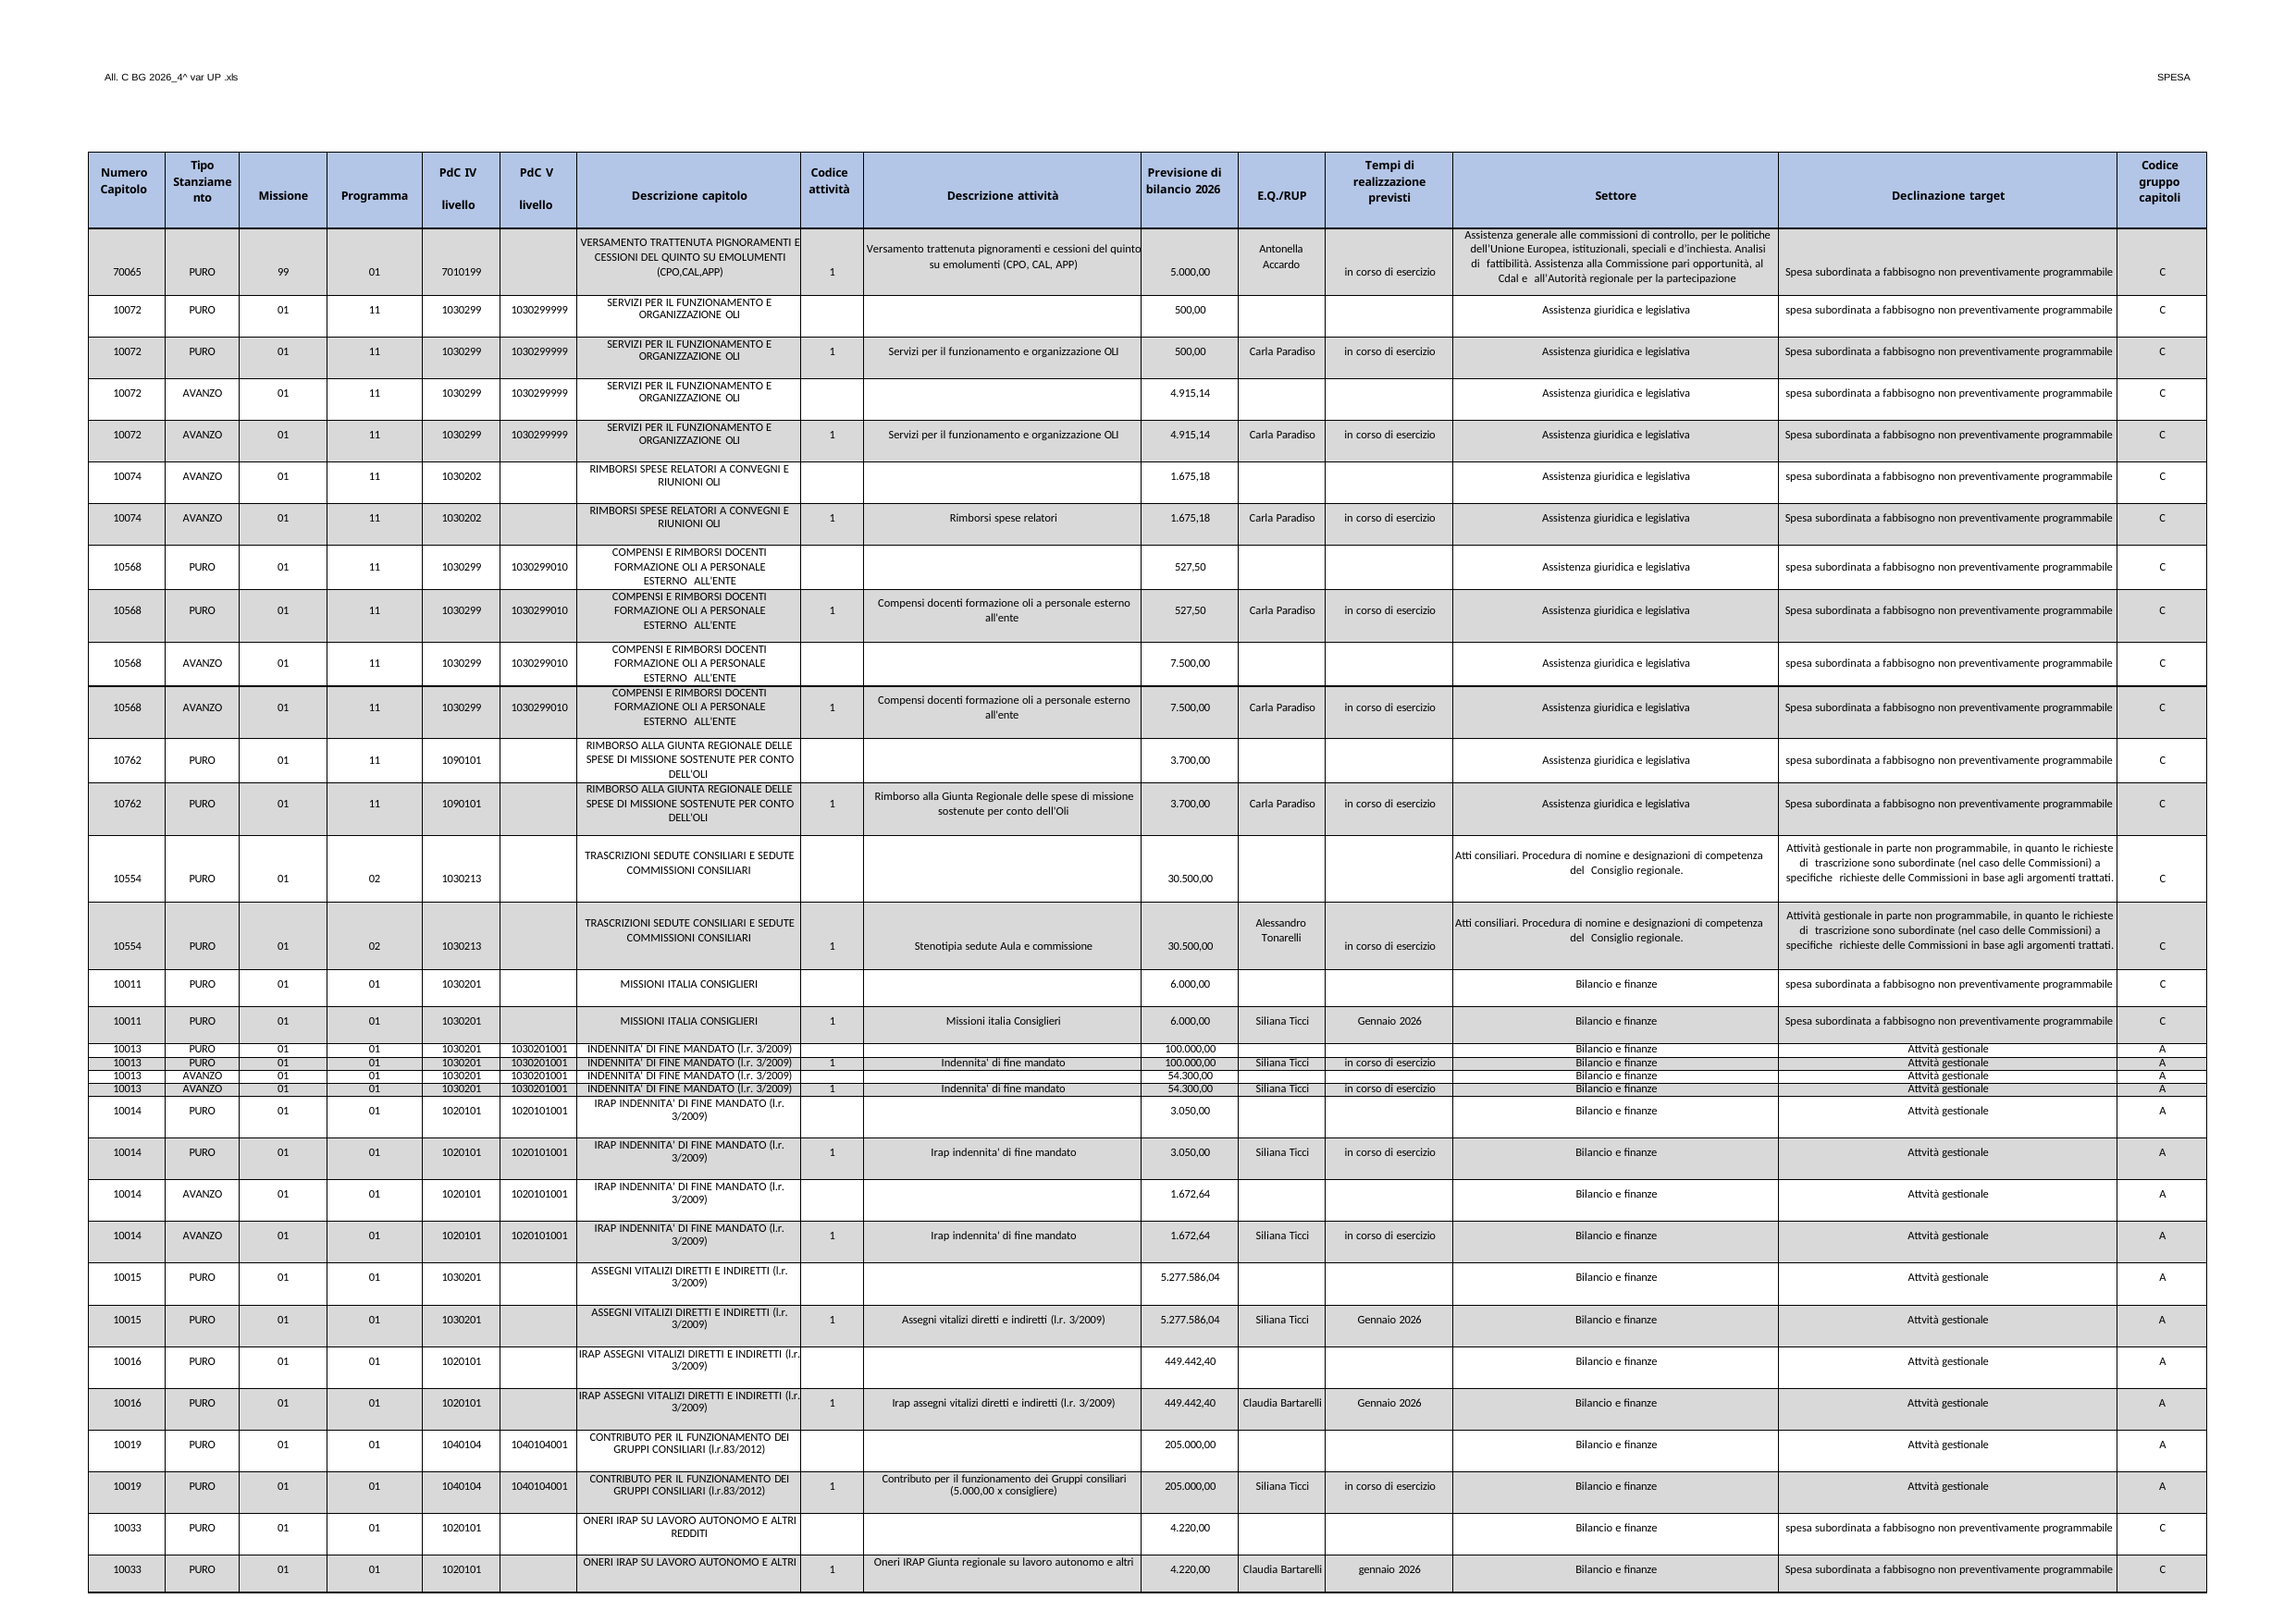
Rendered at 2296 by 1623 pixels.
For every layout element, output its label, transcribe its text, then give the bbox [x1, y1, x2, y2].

table_cell 527,50 [1142, 590, 1238, 642]
table_cell TRASCRIZIONI SEDUTE CONSILIARI E SEDUTE COMMISSIONI CONSILIARI [577, 903, 800, 969]
table_cell 1030202 [423, 462, 500, 503]
table_cell 10013 [89, 1084, 165, 1096]
table_cell [801, 1514, 863, 1555]
table_cell 54.300,00 [1142, 1084, 1238, 1096]
table_cell [864, 970, 1141, 1006]
table_cell 30.500,00 [1142, 903, 1238, 969]
table_cell spesa subordinata a fabbisogno non preventivamente programmabile [1779, 462, 2117, 503]
table_cell [500, 462, 576, 503]
table_cell 1020101 [423, 1180, 500, 1221]
table_cell Spesa subordinata a fabbisogno non preventivamente programmabile [1779, 421, 2117, 461]
table_cell Rimborsi spese relatori [864, 504, 1141, 545]
table_cell Compensi docenti formazione oli a personale esterno all'ente [864, 590, 1141, 642]
table_cell [1239, 1263, 1325, 1305]
table_cell spesa subordinata a fabbisogno non preventivamente programmabile [1779, 296, 2117, 337]
table_cell C [2117, 546, 2206, 589]
table_cell [1326, 739, 1452, 782]
table_cell Siliana Ticci [1239, 1007, 1325, 1043]
table_cell 01 [327, 1472, 422, 1513]
table_cell 1 [801, 1306, 863, 1346]
table_cell Assistenza giuridica e legislativa [1453, 338, 1778, 378]
table_cell [801, 1044, 863, 1056]
table_cell PURO [166, 1263, 239, 1305]
table_cell [801, 739, 863, 782]
table_cell 11 [327, 546, 422, 589]
table_cell Assistenza giuridica e legislativa [1453, 590, 1778, 642]
table_cell [1239, 1514, 1325, 1555]
table_cell [801, 1097, 863, 1137]
table_cell Servizi per il funzionamento e organizzazione OLI [864, 338, 1141, 378]
table_cell 1030201001 [500, 1071, 576, 1083]
table_cell 10568 [89, 546, 165, 589]
table_cell C [2117, 643, 2206, 685]
table_cell Claudia Bartarelli [1239, 1555, 1325, 1592]
table_cell PURO [166, 970, 239, 1006]
table_cell A [2117, 1306, 2206, 1346]
table_cell [801, 970, 863, 1006]
table_cell 10015 [89, 1263, 165, 1305]
table_cell 70065 [89, 229, 165, 295]
table_cell [864, 1097, 1141, 1137]
table_cell 7.500,00 [1142, 643, 1238, 685]
table_cell Spesa subordinata a fabbisogno non preventivamente programmabile [1779, 504, 2117, 545]
table_cell [801, 1180, 863, 1221]
table_cell [1239, 1071, 1325, 1083]
table_cell 01 [327, 1138, 422, 1179]
table_cell [500, 1007, 576, 1043]
table_cell 1 [801, 1389, 863, 1430]
table_cell Irap indennita' di fine mandato [864, 1138, 1141, 1179]
table_cell [1326, 546, 1452, 589]
table_cell [1239, 836, 1325, 902]
table_cell [801, 643, 863, 685]
table_header E.Q./RUP [1239, 153, 1325, 227]
table_cell RIMBORSI SPESE RELATORI A CONVEGNI E RIUNIONI OLI [577, 504, 800, 545]
table_cell 10014 [89, 1222, 165, 1262]
table_header Missione [240, 153, 327, 227]
table_cell Irap assegni vitalizi diretti e indiretti (l.r. 3/2009) [864, 1389, 1141, 1430]
table_cell PURO [166, 1306, 239, 1346]
table_cell [1326, 1263, 1452, 1305]
table_cell Attività gestionale in parte non programmabile, in quanto le richieste di trascrizione sono subordinate (nel caso delle Commissioni) a specifiche richieste delle Commissioni in base agli argomenti trattati. [1779, 903, 2117, 969]
table_cell AVANZO [166, 379, 239, 420]
table_cell 01 [327, 1007, 422, 1043]
table_cell gennaio 2026 [1326, 1555, 1452, 1592]
table_cell 5.277.586,04 [1142, 1263, 1238, 1305]
table_cell Assistenza giuridica e legislativa [1453, 504, 1778, 545]
table_cell 10013 [89, 1058, 165, 1070]
table_cell [1239, 1347, 1325, 1388]
table_cell 3.050,00 [1142, 1097, 1238, 1137]
table_cell 01 [327, 1347, 422, 1388]
table_cell Attvità gestionale [1779, 1138, 2117, 1179]
table_cell 01 [240, 739, 327, 782]
table_cell 01 [240, 1222, 327, 1262]
table_cell 1 [801, 1058, 863, 1070]
table_cell Bilancio e finanze [1453, 1007, 1778, 1043]
table_cell AVANZO [166, 421, 239, 461]
table_cell 1040104001 [500, 1472, 576, 1513]
table_cell Assistenza giuridica e legislativa [1453, 643, 1778, 685]
table_cell 4.915,14 [1142, 421, 1238, 461]
table_cell in corso di esercizio [1326, 1472, 1452, 1513]
table_cell 10011 [89, 970, 165, 1006]
table_cell 1030213 [423, 903, 500, 969]
table_cell in corso di esercizio [1326, 590, 1452, 642]
table_cell 01 [240, 590, 327, 642]
table_cell AVANZO [166, 687, 239, 738]
table_header Tipo Stanziame nto [166, 153, 239, 227]
table_cell 1030201 [423, 1007, 500, 1043]
table_cell 10568 [89, 687, 165, 738]
table_cell 1030201 [423, 1306, 500, 1346]
table_cell [500, 1389, 576, 1430]
table_cell Atti consiliari. Procedura di nomine e designazioni di competenza del Consiglio regionale. [1453, 903, 1778, 969]
table_cell 1030299 [423, 590, 500, 642]
table_cell 01 [240, 1071, 327, 1083]
table_cell spesa subordinata a fabbisogno non preventivamente programmabile [1779, 739, 2117, 782]
table_cell 4.220,00 [1142, 1514, 1238, 1555]
table_cell 01 [327, 970, 422, 1006]
table_cell 11 [327, 421, 422, 461]
table_cell VERSAMENTO TRATTENUTA PIGNORAMENTI E CESSIONI DEL QUINTO SU EMOLUMENTI (CPO,CAL,APP) [577, 229, 800, 295]
table_cell 1030201001 [500, 1058, 576, 1070]
table_cell A [2117, 1097, 2206, 1137]
table_cell C [2117, 970, 2206, 1006]
table_cell 10016 [89, 1347, 165, 1388]
table_cell Bilancio e finanze [1453, 1389, 1778, 1430]
table_cell Bilancio e finanze [1453, 1044, 1778, 1056]
table_cell AVANZO [166, 462, 239, 503]
table_cell Assistenza giuridica e legislativa [1453, 739, 1778, 782]
table_header Descrizione capitolo [577, 153, 800, 227]
table_cell Bilancio e finanze [1453, 1058, 1778, 1070]
table_cell 54.300,00 [1142, 1071, 1238, 1083]
table_cell 1 [801, 1222, 863, 1262]
table_cell 1 [801, 338, 863, 378]
table_cell [1239, 1097, 1325, 1137]
table_cell Spesa subordinata a fabbisogno non preventivamente programmabile [1779, 687, 2117, 738]
table_cell 1 [801, 590, 863, 642]
table_header Codice attività [801, 153, 863, 227]
table_cell RIMBORSI SPESE RELATORI A CONVEGNI E RIUNIONI OLI [577, 462, 800, 503]
table_cell 1040104 [423, 1472, 500, 1513]
table_cell C [2117, 421, 2206, 461]
table_cell [801, 1263, 863, 1305]
table_cell 11 [327, 296, 422, 337]
table_cell 10016 [89, 1389, 165, 1430]
table_cell 1020101001 [500, 1222, 576, 1262]
table_cell 01 [240, 1472, 327, 1513]
table_cell 1020101 [423, 1222, 500, 1262]
table_cell 01 [327, 229, 422, 295]
table_cell [1239, 296, 1325, 337]
table_cell [864, 1347, 1141, 1388]
table_cell Assistenza giuridica e legislativa [1453, 421, 1778, 461]
table_cell 1030299010 [500, 590, 576, 642]
table_cell 10762 [89, 739, 165, 782]
table_cell PURO [166, 1389, 239, 1430]
table_cell ONERI IRAP SU LAVORO AUTONOMO E ALTRI REDDITI [577, 1514, 800, 1555]
table_cell C [2117, 1007, 2206, 1043]
table_cell [864, 1044, 1141, 1056]
table_cell 10074 [89, 504, 165, 545]
table_cell PURO [166, 296, 239, 337]
table_cell [500, 739, 576, 782]
table_cell 1.675,18 [1142, 462, 1238, 503]
table_cell PURO [166, 1044, 239, 1056]
table_cell Attvità gestionale [1779, 1263, 2117, 1305]
table_cell 5.000,00 [1142, 229, 1238, 295]
table_cell 01 [327, 1180, 422, 1221]
table_cell Gennaio 2026 [1326, 1007, 1452, 1043]
table_cell 1.675,18 [1142, 504, 1238, 545]
table_cell Bilancio e finanze [1453, 1306, 1778, 1346]
table_cell 01 [327, 1306, 422, 1346]
table_cell COMPENSI E RIMBORSI DOCENTI FORMAZIONE OLI A PERSONALE ESTERNO ALL'ENTE [577, 687, 800, 738]
table_cell Claudia Bartarelli [1239, 1389, 1325, 1430]
table_cell [864, 379, 1141, 420]
table_cell [1326, 379, 1452, 420]
table_cell [864, 643, 1141, 685]
table_cell PURO [166, 1058, 239, 1070]
table_cell Versamento trattenuta pignoramenti e cessioni del quinto su emolumenti (CPO, CAL, APP) [864, 229, 1141, 295]
table_cell Assistenza giuridica e legislativa [1453, 783, 1778, 835]
table_cell 1 [801, 783, 863, 835]
table_cell [864, 1431, 1141, 1471]
table_cell 01 [240, 338, 327, 378]
table_cell 1020101 [423, 1097, 500, 1137]
table_cell in corso di esercizio [1326, 1222, 1452, 1262]
table_cell RIMBORSO ALLA GIUNTA REGIONALE DELLE SPESE DI MISSIONE SOSTENUTE PER CONTO DELL'OLI [577, 739, 800, 782]
table_cell A [2117, 1347, 2206, 1388]
table_cell PURO [166, 590, 239, 642]
table_cell Attvità gestionale [1779, 1222, 2117, 1262]
table_cell 1020101 [423, 1514, 500, 1555]
table_cell 1040104001 [500, 1431, 576, 1471]
table_cell IRAP ASSEGNI VITALIZI DIRETTI E INDIRETTI (l.r. 3/2009) [577, 1389, 800, 1430]
table_cell [864, 296, 1141, 337]
table_cell Assistenza giuridica e legislativa [1453, 462, 1778, 503]
table_cell [500, 1306, 576, 1346]
table_cell [864, 1180, 1141, 1221]
table_cell 1020101 [423, 1555, 500, 1592]
table_cell 1 [801, 504, 863, 545]
table_cell 11 [327, 687, 422, 738]
table_cell Attvità gestionale [1779, 1389, 2117, 1430]
table_cell 1030299010 [500, 546, 576, 589]
table_cell PURO [166, 1007, 239, 1043]
table_cell [1326, 1514, 1452, 1555]
table_cell Bilancio e finanze [1453, 1514, 1778, 1555]
table_cell PURO [166, 338, 239, 378]
table_cell [500, 1263, 576, 1305]
table_cell [500, 1347, 576, 1388]
table_cell TRASCRIZIONI SEDUTE CONSILIARI E SEDUTE COMMISSIONI CONSILIARI [577, 836, 800, 902]
table_cell 10014 [89, 1138, 165, 1179]
table_cell [1326, 1044, 1452, 1056]
table_cell 10013 [89, 1071, 165, 1083]
table_cell PURO [166, 836, 239, 902]
table_cell C [2117, 836, 2206, 902]
table_cell A [2117, 1222, 2206, 1262]
table_cell Indennita' di fine mandato [864, 1058, 1141, 1070]
table_cell A [2117, 1180, 2206, 1221]
table_cell 1 [801, 229, 863, 295]
table_header Codice gruppo capitoli [2117, 153, 2206, 227]
table_cell in corso di esercizio [1326, 504, 1452, 545]
table_cell Atti consiliari. Procedura di nomine e designazioni di competenza del Consiglio regionale. [1453, 836, 1778, 902]
table_cell Spesa subordinata a fabbisogno non preventivamente programmabile [1779, 1007, 2117, 1043]
table_cell 1020101001 [500, 1180, 576, 1221]
table_cell PURO [166, 1097, 239, 1137]
table_cell A [2117, 1084, 2206, 1096]
table_cell [500, 970, 576, 1006]
table_cell [1326, 643, 1452, 685]
table_cell Antonella Accardo [1239, 229, 1325, 295]
table_cell Carla Paradiso [1239, 783, 1325, 835]
table_cell 1040104 [423, 1431, 500, 1471]
table_cell 1030299010 [500, 643, 576, 685]
table_cell 10072 [89, 338, 165, 378]
table_cell Spesa subordinata a fabbisogno non preventivamente programmabile [1779, 783, 2117, 835]
table_cell [801, 379, 863, 420]
table_cell Assistenza generale alle commissioni di controllo, per le politiche dell’Unione Europea, istituzionali, speciali e d’inchiesta. Analisi di fattibilità. Assistenza alla Commissione pari opportunità, al Cdal e all’Autorità regionale per la partecipazione [1453, 229, 1778, 295]
table_cell 7.500,00 [1142, 687, 1238, 738]
table_cell 11 [327, 643, 422, 685]
table_cell PURO [166, 546, 239, 589]
table_cell [500, 783, 576, 835]
table_header Tempi di realizzazione previsti [1326, 153, 1452, 227]
table_cell 01 [327, 1431, 422, 1471]
table_cell AVANZO [166, 1180, 239, 1221]
table_cell 99 [240, 229, 327, 295]
table_cell Attvità gestionale [1779, 1097, 2117, 1137]
table_cell CONTRIBUTO PER IL FUNZIONAMENTO DEI GRUPPI CONSILIARI (l.r.83/2012) [577, 1431, 800, 1471]
table_cell [801, 296, 863, 337]
table_header PdC V livello [500, 153, 576, 227]
table_cell PURO [166, 1138, 239, 1179]
table_cell in corso di esercizio [1326, 338, 1452, 378]
table_cell IRAP INDENNITA' DI FINE MANDATO (l.r. 3/2009) [577, 1222, 800, 1262]
table_cell C [2117, 229, 2206, 295]
table_cell 1030299 [423, 687, 500, 738]
table_cell Attvità gestionale [1779, 1180, 2117, 1221]
table_header Declinazione target [1779, 153, 2117, 227]
table_cell PURO [166, 1347, 239, 1388]
table_cell [801, 1347, 863, 1388]
table_cell 3.050,00 [1142, 1138, 1238, 1179]
table_cell Indennita' di fine mandato [864, 1084, 1141, 1096]
table_cell Bilancio e finanze [1453, 1138, 1778, 1179]
table_cell ONERI IRAP SU LAVORO AUTONOMO E ALTRI [577, 1555, 800, 1592]
table_cell Spesa subordinata a fabbisogno non preventivamente programmabile [1779, 1555, 2117, 1592]
table_cell Bilancio e finanze [1453, 1347, 1778, 1388]
table_cell 1.672,64 [1142, 1180, 1238, 1221]
table_cell 205.000,00 [1142, 1472, 1238, 1513]
table_cell 02 [327, 903, 422, 969]
table_cell 10013 [89, 1044, 165, 1056]
table_cell [864, 836, 1141, 902]
table_cell 02 [327, 836, 422, 902]
table_cell A [2117, 1263, 2206, 1305]
table_cell CONTRIBUTO PER IL FUNZIONAMENTO DEI GRUPPI CONSILIARI (l.r.83/2012) [577, 1472, 800, 1513]
table_cell 10011 [89, 1007, 165, 1043]
table_cell [1239, 462, 1325, 503]
table_cell [864, 739, 1141, 782]
table_cell spesa subordinata a fabbisogno non preventivamente programmabile [1779, 643, 2117, 685]
table_cell [864, 1071, 1141, 1083]
table_cell 500,00 [1142, 338, 1238, 378]
table_cell ASSEGNI VITALIZI DIRETTI E INDIRETTI (l.r. 3/2009) [577, 1306, 800, 1346]
table_cell 1030299 [423, 296, 500, 337]
table_cell 1020101001 [500, 1097, 576, 1137]
table_cell 10019 [89, 1472, 165, 1513]
table_cell RIMBORSO ALLA GIUNTA REGIONALE DELLE SPESE DI MISSIONE SOSTENUTE PER CONTO DELL'OLI [577, 783, 800, 835]
table_cell Carla Paradiso [1239, 504, 1325, 545]
table_cell INDENNITA' DI FINE MANDATO (l.r. 3/2009) [577, 1071, 800, 1083]
table_cell 01 [240, 1084, 327, 1096]
table_cell [1326, 1180, 1452, 1221]
table_cell Alessandro Tonarelli [1239, 903, 1325, 969]
table_cell spesa subordinata a fabbisogno non preventivamente programmabile [1779, 379, 2117, 420]
table_cell 01 [240, 970, 327, 1006]
table_cell 1030299010 [500, 687, 576, 738]
table_cell 11 [327, 379, 422, 420]
table_cell IRAP INDENNITA' DI FINE MANDATO (l.r. 3/2009) [577, 1097, 800, 1137]
table_cell 01 [240, 1347, 327, 1388]
table_cell PURO [166, 903, 239, 969]
table_cell 1030299999 [500, 338, 576, 378]
table_cell 1030299999 [500, 379, 576, 420]
table_cell [1239, 379, 1325, 420]
table_cell 01 [240, 836, 327, 902]
table_cell AVANZO [166, 1222, 239, 1262]
table_cell [801, 1431, 863, 1471]
table_cell 500,00 [1142, 296, 1238, 337]
table_cell Bilancio e finanze [1453, 1097, 1778, 1137]
table_cell 1 [801, 1472, 863, 1513]
table_cell C [2117, 296, 2206, 337]
table_cell PURO [166, 229, 239, 295]
table_cell 1030299 [423, 546, 500, 589]
table_cell 1020101001 [500, 1138, 576, 1179]
table_cell spesa subordinata a fabbisogno non preventivamente programmabile [1779, 546, 2117, 589]
table_cell 01 [327, 1058, 422, 1070]
table_cell SERVIZI PER IL FUNZIONAMENTO E ORGANIZZAZIONE OLI [577, 338, 800, 378]
table_cell A [2117, 1058, 2206, 1070]
table_cell 11 [327, 504, 422, 545]
table_cell A [2117, 1071, 2206, 1083]
table_cell AVANZO [166, 643, 239, 685]
table_cell C [2117, 687, 2206, 738]
table_cell 01 [240, 783, 327, 835]
table_cell Carla Paradiso [1239, 687, 1325, 738]
table_cell [1326, 1431, 1452, 1471]
table_cell 3.700,00 [1142, 739, 1238, 782]
table_cell [801, 1071, 863, 1083]
table_cell AVANZO [166, 504, 239, 545]
table_cell 10074 [89, 462, 165, 503]
table_cell A [2117, 1472, 2206, 1513]
table_cell 30.500,00 [1142, 836, 1238, 902]
table_cell 1030299 [423, 421, 500, 461]
table_cell 10019 [89, 1431, 165, 1471]
table_cell 1030299 [423, 643, 500, 685]
table_cell 1020101 [423, 1347, 500, 1388]
table_cell Irap indennita' di fine mandato [864, 1222, 1141, 1262]
table_cell in corso di esercizio [1326, 687, 1452, 738]
table_cell 01 [240, 504, 327, 545]
table_cell Attvità gestionale [1779, 1431, 2117, 1471]
table_cell 205.000,00 [1142, 1431, 1238, 1471]
table_header Descrizione attività [864, 153, 1141, 227]
table_cell Attvità gestionale [1779, 1472, 2117, 1513]
table_cell 6.000,00 [1142, 970, 1238, 1006]
table_cell 1030201 [423, 1084, 500, 1096]
table_cell 01 [240, 1514, 327, 1555]
table_cell Attvità gestionale [1779, 1058, 2117, 1070]
table_cell 01 [240, 1097, 327, 1137]
table_cell 10072 [89, 421, 165, 461]
table_cell 1030299 [423, 379, 500, 420]
table_cell in corso di esercizio [1326, 783, 1452, 835]
table_cell 10033 [89, 1514, 165, 1555]
table_cell 01 [240, 379, 327, 420]
table_cell 10554 [89, 836, 165, 902]
table_cell COMPENSI E RIMBORSI DOCENTI FORMAZIONE OLI A PERSONALE ESTERNO ALL'ENTE [577, 643, 800, 685]
table_cell Carla Paradiso [1239, 590, 1325, 642]
table_cell 1030201 [423, 970, 500, 1006]
table_cell Contributo per il funzionamento dei Gruppi consiliari (5.000,00 x consigliere) [864, 1472, 1141, 1513]
table_cell Assistenza giuridica e legislativa [1453, 687, 1778, 738]
table_cell 1020101 [423, 1138, 500, 1179]
table_cell C [2117, 1514, 2206, 1555]
table_cell in corso di esercizio [1326, 1138, 1452, 1179]
table_cell 1 [801, 421, 863, 461]
table_cell [1326, 1347, 1452, 1388]
table_cell [500, 903, 576, 969]
table_cell INDENNITA' DI FINE MANDATO (l.r. 3/2009) [577, 1044, 800, 1056]
table_cell C [2117, 504, 2206, 545]
table_cell INDENNITA' DI FINE MANDATO (l.r. 3/2009) [577, 1058, 800, 1070]
table_cell in corso di esercizio [1326, 1084, 1452, 1096]
table_cell 01 [327, 1514, 422, 1555]
table_cell COMPENSI E RIMBORSI DOCENTI FORMAZIONE OLI A PERSONALE ESTERNO ALL'ENTE [577, 590, 800, 642]
table_cell 01 [327, 1071, 422, 1083]
table_cell 01 [240, 903, 327, 969]
table_cell 527,50 [1142, 546, 1238, 589]
table_cell [801, 546, 863, 589]
table_cell C [2117, 739, 2206, 782]
table_cell 01 [240, 1180, 327, 1221]
table_cell C [2117, 590, 2206, 642]
table_cell A [2117, 1389, 2206, 1430]
table_cell Servizi per il funzionamento e organizzazione OLI [864, 421, 1141, 461]
table_cell 01 [240, 421, 327, 461]
table_cell INDENNITA' DI FINE MANDATO (l.r. 3/2009) [577, 1084, 800, 1096]
table_cell [1239, 970, 1325, 1006]
table_cell 1 [801, 1007, 863, 1043]
table_cell 01 [327, 1084, 422, 1096]
table_cell [1239, 643, 1325, 685]
table_cell C [2117, 462, 2206, 503]
table_cell 1030201 [423, 1263, 500, 1305]
table_cell A [2117, 1044, 2206, 1056]
table_cell Carla Paradiso [1239, 338, 1325, 378]
table_cell 5.277.586,04 [1142, 1306, 1238, 1346]
table_cell [864, 462, 1141, 503]
table_cell PURO [166, 739, 239, 782]
table_cell MISSIONI ITALIA CONSIGLIERI [577, 1007, 800, 1043]
table_cell Bilancio e finanze [1453, 1222, 1778, 1262]
table_cell Attvità gestionale [1779, 1044, 2117, 1056]
table_cell 4.915,14 [1142, 379, 1238, 420]
table_cell 1030201001 [500, 1084, 576, 1096]
table_cell Bilancio e finanze [1453, 1555, 1778, 1592]
table_cell ASSEGNI VITALIZI DIRETTI E INDIRETTI (l.r. 3/2009) [577, 1263, 800, 1305]
table_cell Siliana Ticci [1239, 1472, 1325, 1513]
table_cell [1326, 462, 1452, 503]
table_header Settore [1453, 153, 1778, 227]
table_cell SERVIZI PER IL FUNZIONAMENTO E ORGANIZZAZIONE OLI [577, 296, 800, 337]
table_cell 01 [327, 1222, 422, 1262]
table_cell 01 [240, 1007, 327, 1043]
table_cell Bilancio e finanze [1453, 1263, 1778, 1305]
table_cell Attvità gestionale [1779, 1071, 2117, 1083]
table_cell Gennaio 2026 [1326, 1306, 1452, 1346]
table_cell [1326, 1097, 1452, 1137]
table_cell [500, 1555, 576, 1592]
table_cell [1239, 1180, 1325, 1221]
table_cell 1.672,64 [1142, 1222, 1238, 1262]
table_cell 10554 [89, 903, 165, 969]
table_cell 4.220,00 [1142, 1555, 1238, 1592]
table_cell 01 [240, 1263, 327, 1305]
table_cell Attvità gestionale [1779, 1084, 2117, 1096]
table_cell Assegni vitalizi diretti e indiretti (l.r. 3/2009) [864, 1306, 1141, 1346]
table_cell 01 [240, 296, 327, 337]
table_cell 11 [327, 783, 422, 835]
table_cell PURO [166, 1472, 239, 1513]
table_cell 1090101 [423, 783, 500, 835]
table_cell C [2117, 1555, 2206, 1592]
table_cell A [2117, 1431, 2206, 1471]
table_cell Carla Paradiso [1239, 421, 1325, 461]
table_cell 01 [240, 1138, 327, 1179]
table_cell 01 [240, 1389, 327, 1430]
table_cell [1239, 1044, 1325, 1056]
table_cell Assistenza giuridica e legislativa [1453, 546, 1778, 589]
table_cell PURO [166, 1555, 239, 1592]
table_cell Missioni italia Consiglieri [864, 1007, 1141, 1043]
table_cell SERVIZI PER IL FUNZIONAMENTO E ORGANIZZAZIONE OLI [577, 379, 800, 420]
table_cell IRAP INDENNITA' DI FINE MANDATO (l.r. 3/2009) [577, 1138, 800, 1179]
table_cell 7010199 [423, 229, 500, 295]
table_cell 1 [801, 1138, 863, 1179]
table_cell COMPENSI E RIMBORSI DOCENTI FORMAZIONE OLI A PERSONALE ESTERNO ALL'ENTE [577, 546, 800, 589]
table_header Previsione di bilancio 2026 [1142, 153, 1238, 227]
table_cell Bilancio e finanze [1453, 970, 1778, 1006]
table_cell in corso di esercizio [1326, 1058, 1452, 1070]
table_cell Oneri IRAP Giunta regionale su lavoro autonomo e altri [864, 1555, 1141, 1592]
table_cell Rimborso alla Giunta Regionale delle spese di missione sostenute per conto dell'Oli [864, 783, 1141, 835]
table_cell PURO [166, 783, 239, 835]
table_cell spesa subordinata a fabbisogno non preventivamente programmabile [1779, 970, 2117, 1006]
table_cell Assistenza giuridica e legislativa [1453, 296, 1778, 337]
table_cell 1030202 [423, 504, 500, 545]
table_cell Gennaio 2026 [1326, 1389, 1452, 1430]
table_cell Bilancio e finanze [1453, 1180, 1778, 1221]
table_cell 1 [801, 687, 863, 738]
table_cell 1 [801, 1555, 863, 1592]
table_cell 11 [327, 739, 422, 782]
table_cell [1326, 1071, 1452, 1083]
table_cell SERVIZI PER IL FUNZIONAMENTO E ORGANIZZAZIONE OLI [577, 421, 800, 461]
table_cell 10072 [89, 296, 165, 337]
table_cell 1030299 [423, 338, 500, 378]
table_cell MISSIONI ITALIA CONSIGLIERI [577, 970, 800, 1006]
table_cell Bilancio e finanze [1453, 1431, 1778, 1471]
table_cell 1030201 [423, 1058, 500, 1070]
table_cell 01 [327, 1389, 422, 1430]
table_cell C [2117, 379, 2206, 420]
table_cell [1326, 970, 1452, 1006]
table_cell [1239, 1431, 1325, 1471]
table_cell 01 [240, 1058, 327, 1070]
table_cell 01 [240, 1306, 327, 1346]
table_cell [500, 229, 576, 295]
table_cell [1239, 739, 1325, 782]
table_header Numero Capitolo [89, 153, 165, 227]
table_cell 01 [240, 687, 327, 738]
table_cell 01 [327, 1097, 422, 1137]
table_cell Attvità gestionale [1779, 1306, 2117, 1346]
table_cell Compensi docenti formazione oli a personale esterno all'ente [864, 687, 1141, 738]
table_cell IRAP ASSEGNI VITALIZI DIRETTI E INDIRETTI (l.r. 3/2009) [577, 1347, 800, 1388]
table_cell 10014 [89, 1097, 165, 1137]
table_cell [864, 1263, 1141, 1305]
table_cell [801, 462, 863, 503]
table_header PdC IV livello [423, 153, 500, 227]
table_cell 01 [240, 462, 327, 503]
table_cell IRAP INDENNITA' DI FINE MANDATO (l.r. 3/2009) [577, 1180, 800, 1221]
table_cell C [2117, 338, 2206, 378]
table_cell 11 [327, 462, 422, 503]
table_cell 1030201001 [500, 1044, 576, 1056]
table_cell 10568 [89, 590, 165, 642]
table_cell Attività gestionale in parte non programmabile, in quanto le richieste di trascrizione sono subordinate (nel caso delle Commissioni) a specifiche richieste delle Commissioni in base agli argomenti trattati. [1779, 836, 2117, 902]
table_cell 01 [240, 643, 327, 685]
table_cell A [2117, 1138, 2206, 1179]
table_cell 01 [327, 1263, 422, 1305]
table_cell 449.442,40 [1142, 1347, 1238, 1388]
table_cell [864, 546, 1141, 589]
table_cell 01 [327, 1555, 422, 1592]
table_cell C [2117, 903, 2206, 969]
table_cell 1 [801, 903, 863, 969]
table_cell in corso di esercizio [1326, 421, 1452, 461]
table_cell spesa subordinata a fabbisogno non preventivamente programmabile [1779, 1514, 2117, 1555]
table_cell 10762 [89, 783, 165, 835]
table_cell 1020101 [423, 1389, 500, 1430]
table_cell 10072 [89, 379, 165, 420]
table_cell 11 [327, 338, 422, 378]
table_cell 1 [801, 1084, 863, 1096]
table_cell 1030299999 [500, 296, 576, 337]
table_cell C [2117, 783, 2206, 835]
table_cell Bilancio e finanze [1453, 1071, 1778, 1083]
table_cell in corso di esercizio [1326, 903, 1452, 969]
table_cell 01 [240, 1044, 327, 1056]
table_cell Stenotipia sedute Aula e commissione [864, 903, 1141, 969]
table_cell [500, 1514, 576, 1555]
table_cell 1090101 [423, 739, 500, 782]
table_cell 10033 [89, 1555, 165, 1592]
table_cell Assistenza giuridica e legislativa [1453, 379, 1778, 420]
table_cell Siliana Ticci [1239, 1222, 1325, 1262]
table_cell AVANZO [166, 1084, 239, 1096]
table_cell [500, 504, 576, 545]
table_cell 449.442,40 [1142, 1389, 1238, 1430]
table_cell PURO [166, 1514, 239, 1555]
table_cell 10568 [89, 643, 165, 685]
table_cell 3.700,00 [1142, 783, 1238, 835]
table_cell 01 [240, 1555, 327, 1592]
table_cell [801, 836, 863, 902]
table_cell 1030213 [423, 836, 500, 902]
table_cell 100.000,00 [1142, 1044, 1238, 1056]
table_cell Siliana Ticci [1239, 1084, 1325, 1096]
table_cell Spesa subordinata a fabbisogno non preventivamente programmabile [1779, 338, 2117, 378]
table_cell 10015 [89, 1306, 165, 1346]
table_cell 6.000,00 [1142, 1007, 1238, 1043]
table_cell 1030201 [423, 1071, 500, 1083]
table_cell Siliana Ticci [1239, 1138, 1325, 1179]
table_cell 01 [240, 546, 327, 589]
table_cell Siliana Ticci [1239, 1058, 1325, 1070]
table_cell PURO [166, 1431, 239, 1471]
table_cell 100.000,00 [1142, 1058, 1238, 1070]
table_cell 1030299999 [500, 421, 576, 461]
table_cell [1326, 296, 1452, 337]
table_cell [1239, 546, 1325, 589]
table_cell Spesa subordinata a fabbisogno non preventivamente programmabile [1779, 229, 2117, 295]
table_cell 01 [240, 1431, 327, 1471]
table_cell Attvità gestionale [1779, 1347, 2117, 1388]
table_cell Spesa subordinata a fabbisogno non preventivamente programmabile [1779, 590, 2117, 642]
table_cell 1030201 [423, 1044, 500, 1056]
table_header Programma [327, 153, 422, 227]
table_cell Siliana Ticci [1239, 1306, 1325, 1346]
table_cell Bilancio e finanze [1453, 1472, 1778, 1513]
table_cell [864, 1514, 1141, 1555]
table_cell [1326, 836, 1452, 902]
table_cell AVANZO [166, 1071, 239, 1083]
table_cell Bilancio e finanze [1453, 1084, 1778, 1096]
table_cell 10014 [89, 1180, 165, 1221]
table_cell in corso di esercizio [1326, 229, 1452, 295]
table_cell [500, 836, 576, 902]
table_cell 11 [327, 590, 422, 642]
table_cell 01 [327, 1044, 422, 1056]
